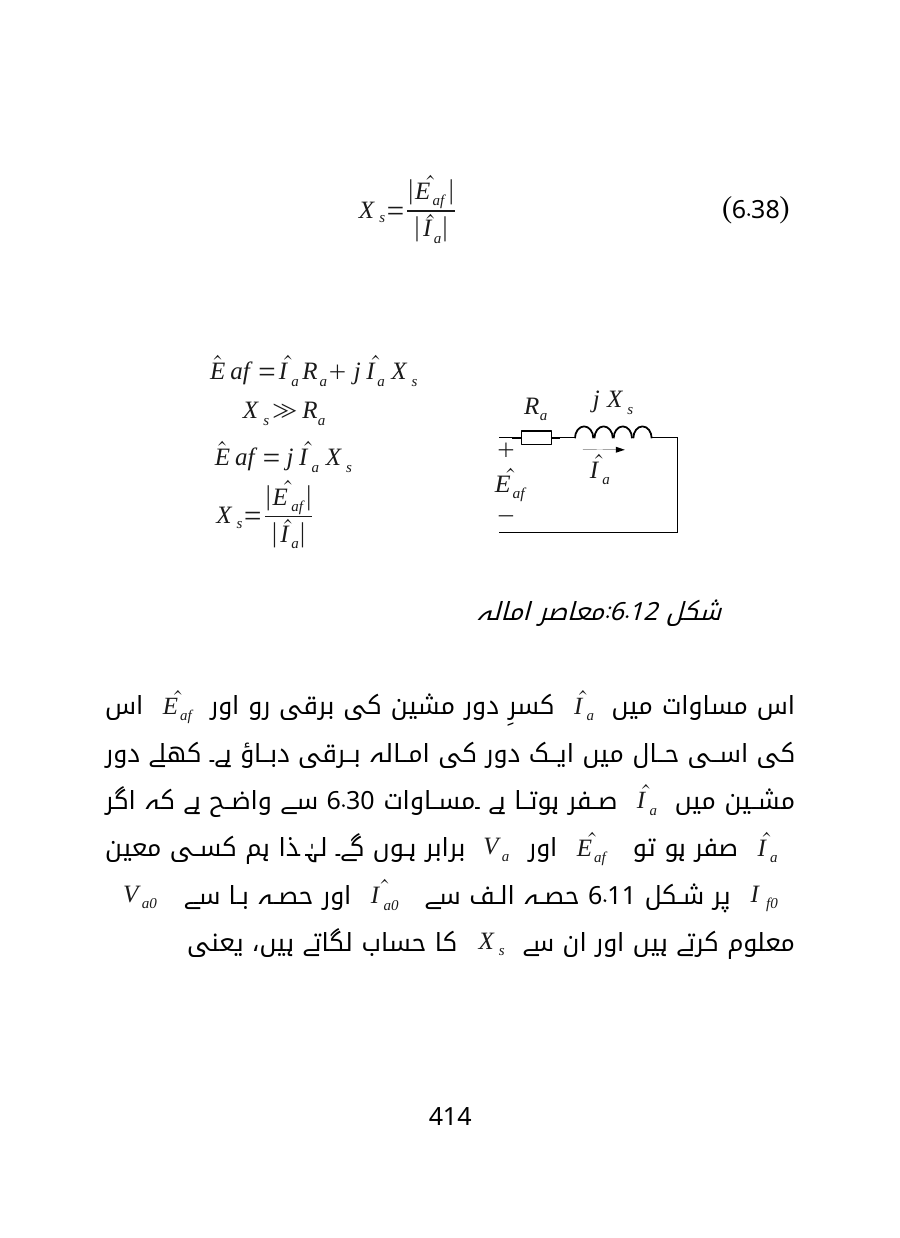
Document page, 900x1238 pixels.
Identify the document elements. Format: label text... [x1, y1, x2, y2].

text شکل 6.12:معاصر امالہ [179, 311, 721, 636]
table_header [105, 169, 699, 264]
text اس مساوات میںکسرِ دور مشین کی برقی رو اوراس کی اسی حال میں ایک دور کی امالہ برقی دباؤ ہے۔ کھلے دور مشین میںصفر ہوتا ہے ۔مساوات 6.30 سے واضح ہے کہ اگرصفر ہو تو اوربرابر ہوں گے۔ لہٰذا ہم کسی معین پر شکل 6.11 حصہ الف سے اور حصہ با سے معلوم کرتے ہیں اور ان سےکا حساب لگاتے ہیں، یعنی [105, 683, 795, 967]
table_header (6.38) [699, 169, 795, 264]
